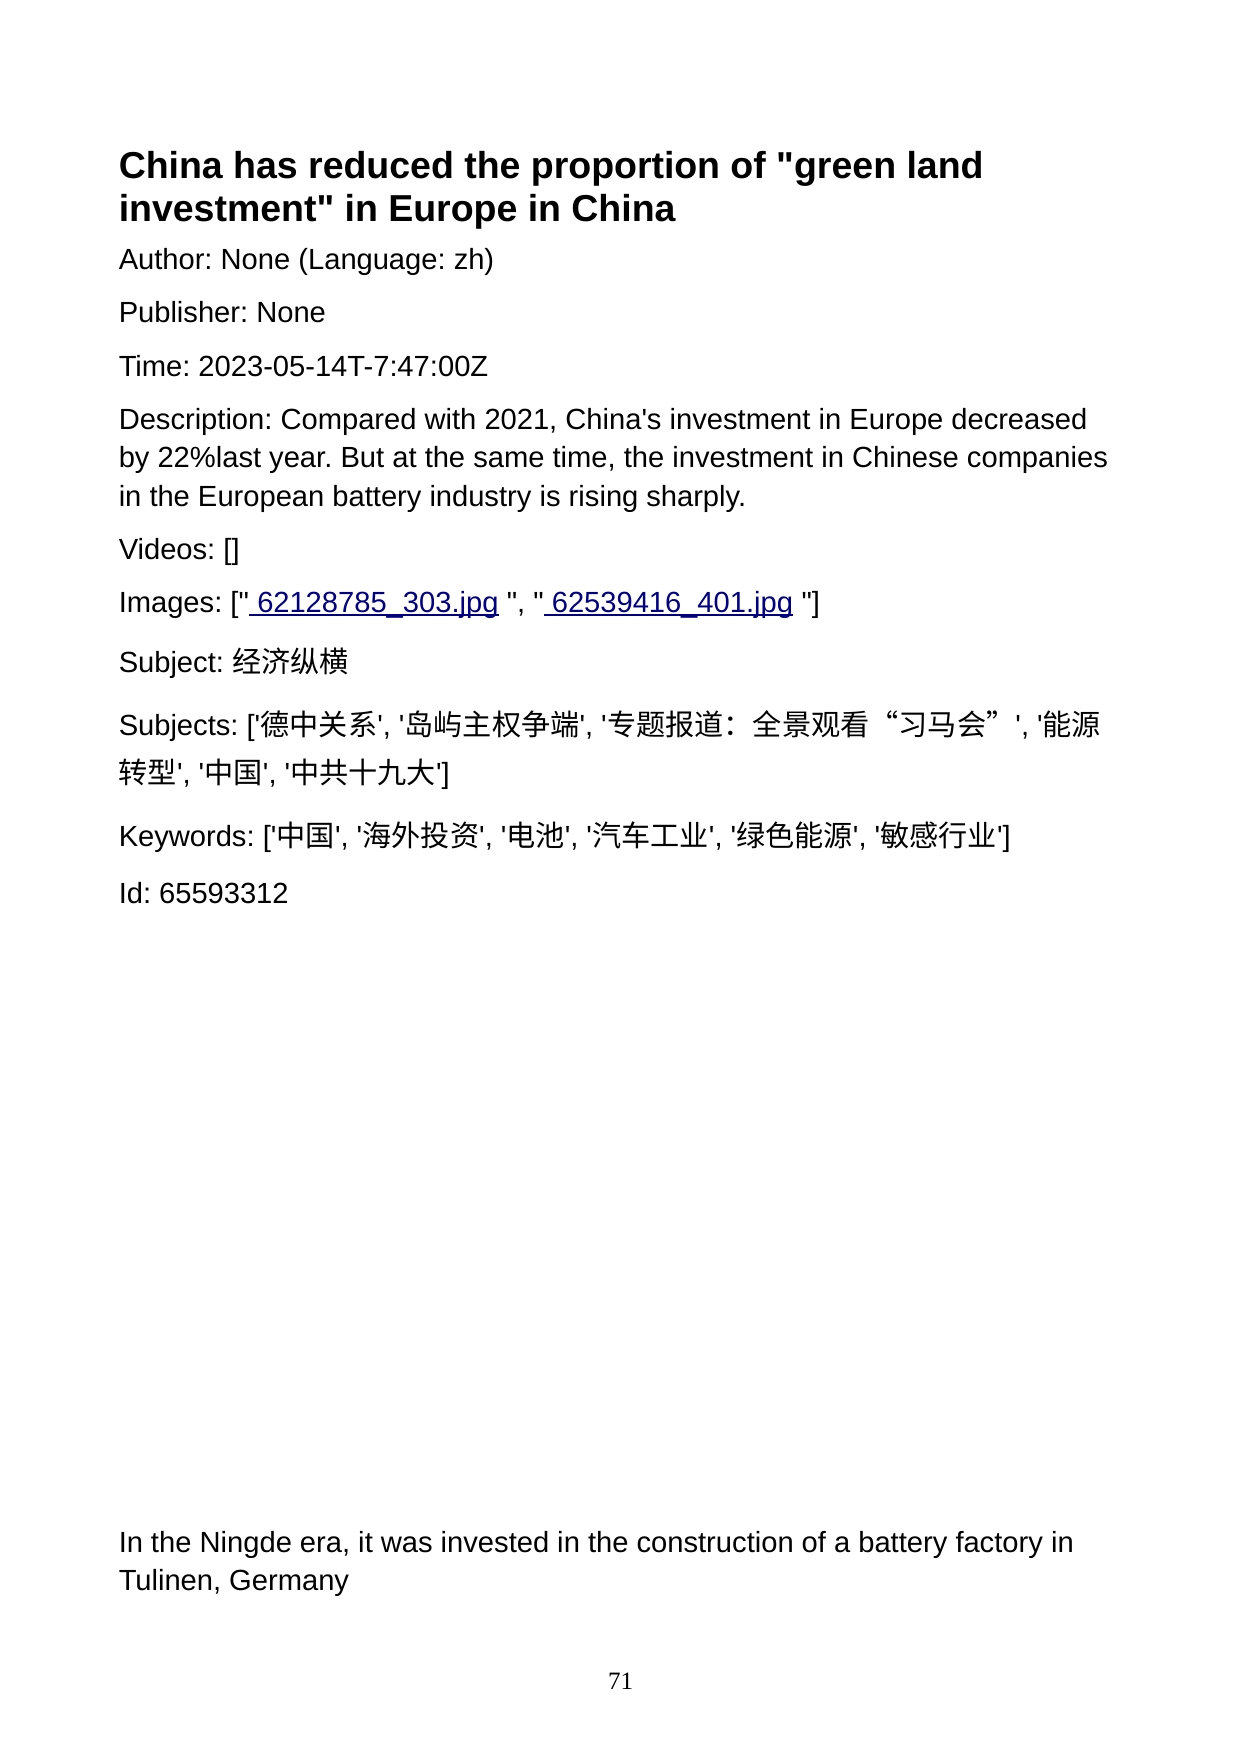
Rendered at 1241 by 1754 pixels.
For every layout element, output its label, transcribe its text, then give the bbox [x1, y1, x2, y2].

text Id: 65593312 [118, 876, 1122, 909]
text Subjects: ['德中关系', '岛屿主权争端', '专题报道：全景观看“习马会”', '能源转型', '中国', '中共十九大'] [118, 701, 1122, 792]
text Author: None (Language: zh) [118, 242, 1122, 276]
text Subject: 经济纵横 [118, 638, 1122, 680]
text Description: Compared with 2021, China's investment in Europe decreased by 22%last year. But at the same time, the investment in Chinese companies in the European battery industry is rising sharply. [118, 402, 1122, 512]
text In the Ningde era, it was invested in the construction of a battery factory in Tulinen, Germany [118, 929, 1122, 1597]
text Videos: [] [118, 532, 1122, 565]
text Keywords: ['中国', '海外投资', '电池', '汽车工业', '绿色能源', '敏感行业'] [118, 813, 1122, 855]
text Time: 2023-05-14T-7:47:00Z [118, 348, 1122, 382]
subtitle China has reduced the proportion of "green land investment" in Europe in China [118, 143, 1122, 230]
text Publisher: None [118, 295, 1122, 329]
text Images: [" 62128785_303.jpg ", " 62539416_401.jpg "] [118, 585, 1122, 618]
